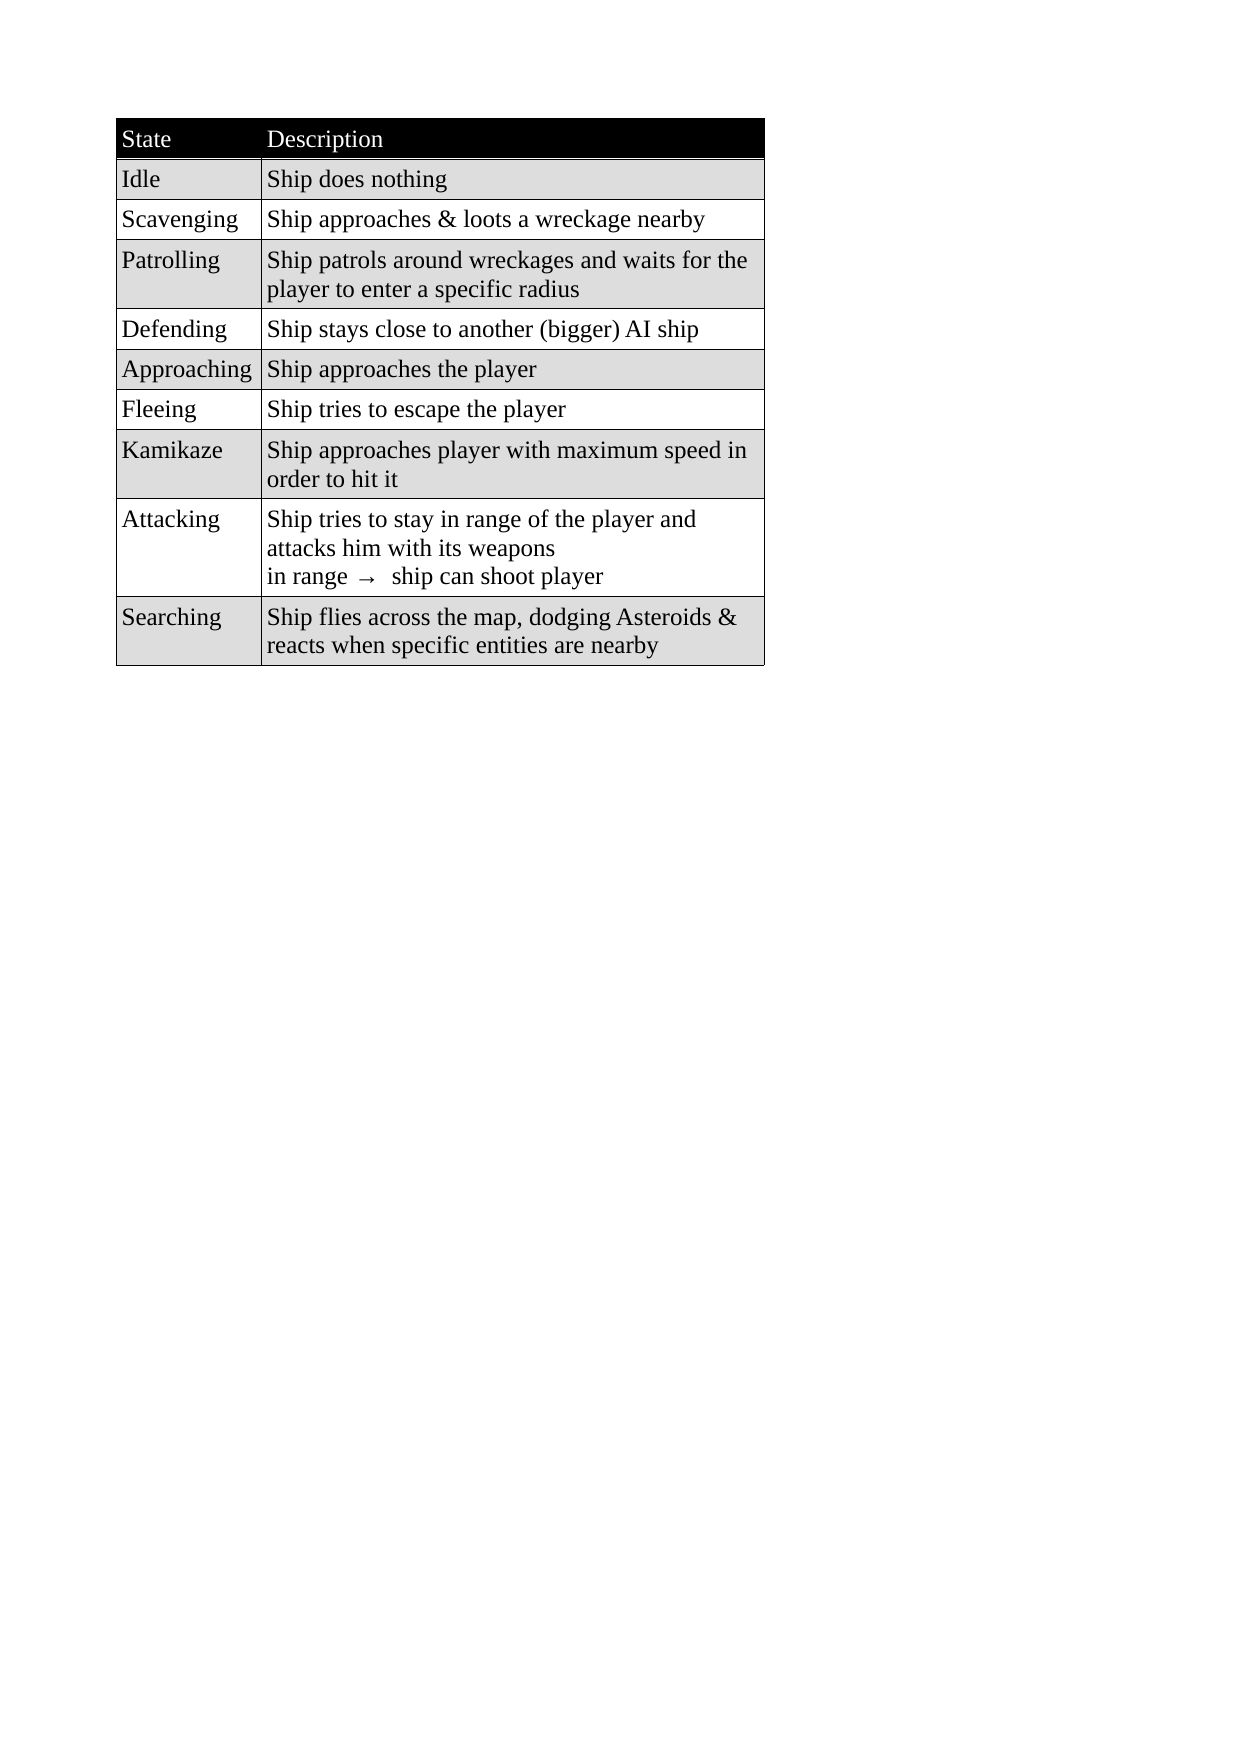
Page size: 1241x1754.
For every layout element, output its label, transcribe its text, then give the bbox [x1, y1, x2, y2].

table_cell Patrolling [117, 240, 261, 308]
table_cell Ship tries to escape the player [262, 390, 764, 429]
table_cell Attacking [117, 499, 261, 596]
table_cell Fleeing [117, 390, 261, 429]
table_cell Kamikaze [117, 430, 261, 498]
table_cell Approaching [117, 350, 261, 389]
table_cell Ship does nothing [262, 160, 764, 199]
table_cell Ship patrols around wreckages and waits for the player to enter a specific radius [262, 240, 764, 308]
table_cell Ship flies across the map, dodging Asteroids & reacts when specific entities are nearby [262, 597, 764, 665]
table_header Description [262, 119, 764, 158]
table_header State [117, 119, 261, 158]
table_cell Ship approaches the player [262, 350, 764, 389]
table_cell Ship approaches player with maximum speed in order to hit it [262, 430, 764, 498]
table_cell Idle [117, 160, 261, 199]
table_cell Searching [117, 597, 261, 665]
table_cell Defending [117, 309, 261, 348]
table_cell Scavenging [117, 200, 261, 239]
table_cell Ship stays close to another (bigger) AI ship [262, 309, 764, 348]
table_cell Ship approaches & loots a wreckage nearby [262, 200, 764, 239]
table_cell Ship tries to stay in range of the player and attacks him with its weapons in range → ship can shoot player [262, 499, 764, 596]
